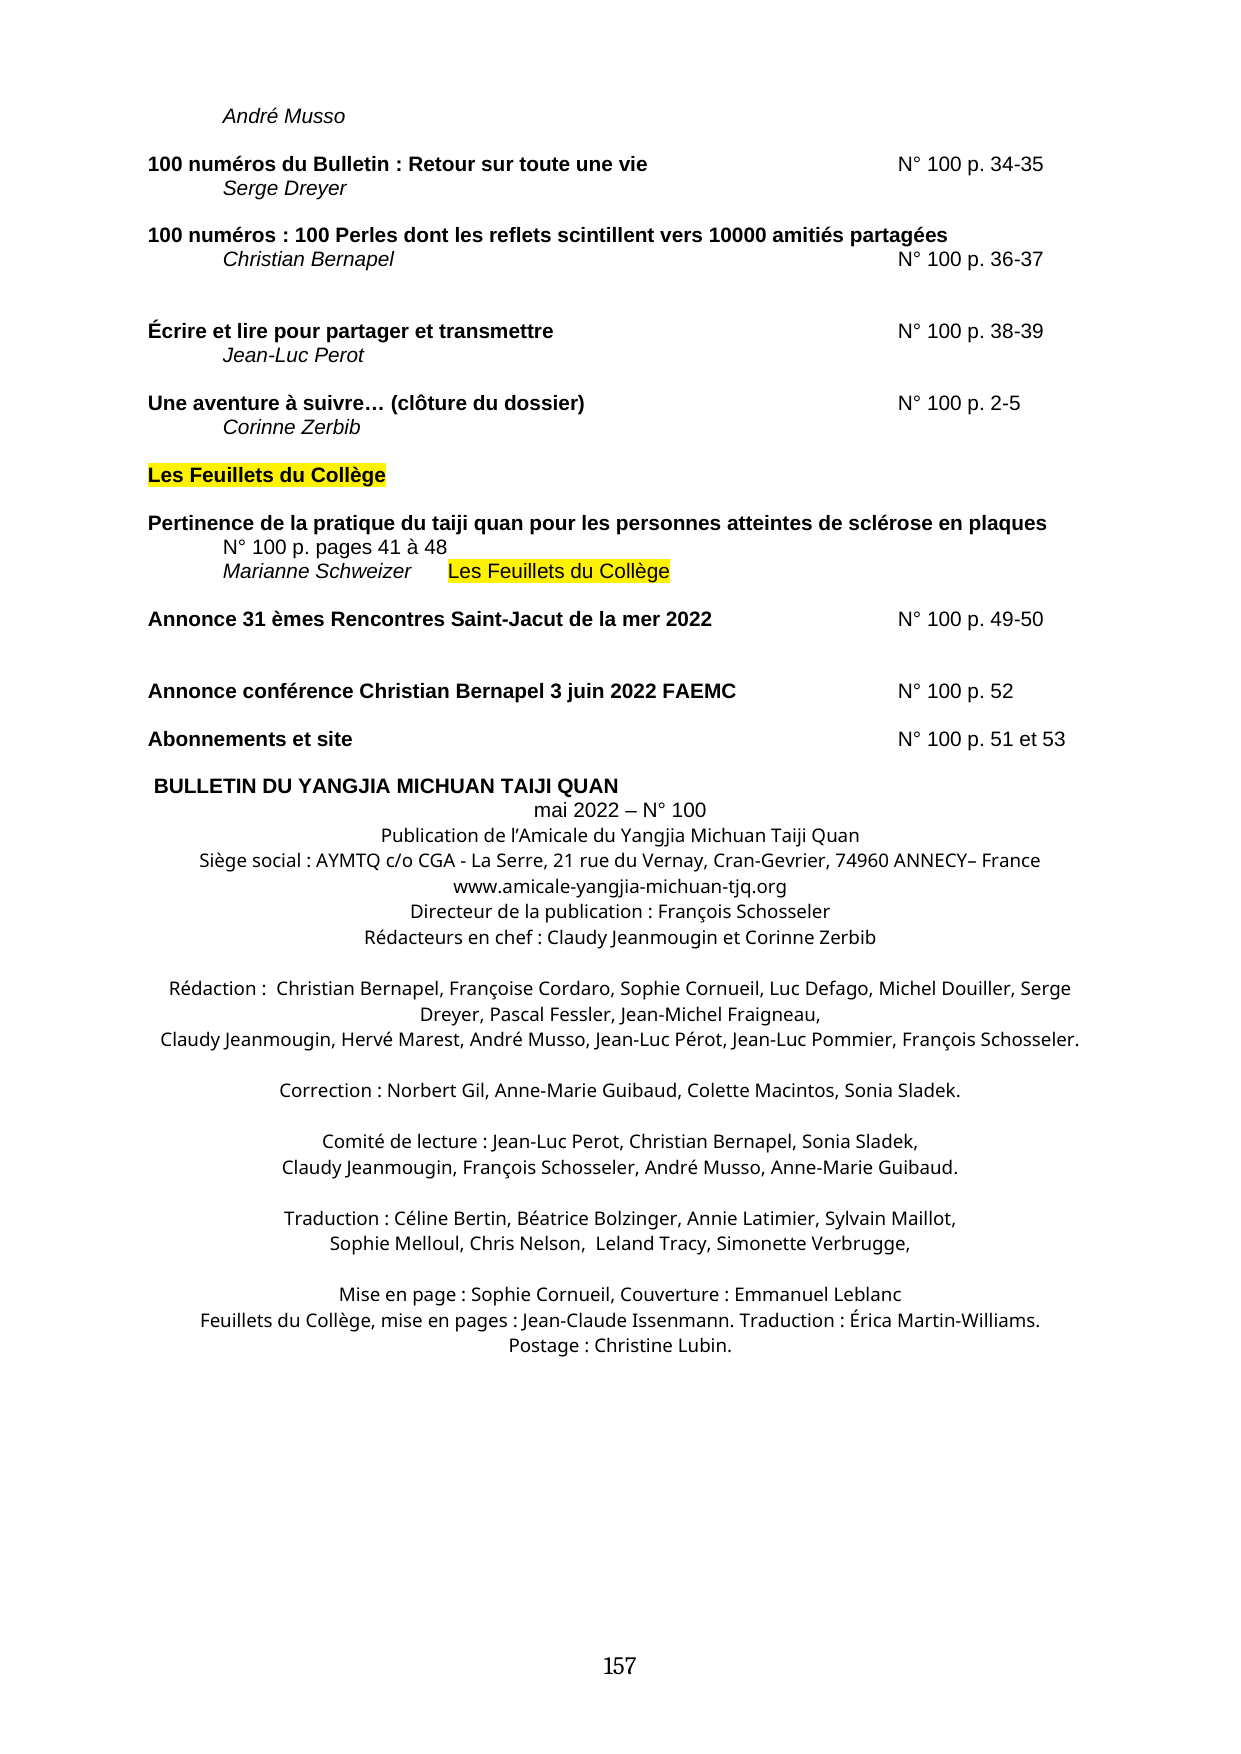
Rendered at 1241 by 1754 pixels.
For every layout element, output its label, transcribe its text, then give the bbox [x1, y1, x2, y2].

text Écrire et lire pour partager et transmettre N° 100 p. 38-39 [148, 319, 1093, 343]
text Sophie Melloul, Chris Nelson, Leland Tracy, Simonette Verbrugge, [148, 1231, 1093, 1256]
text 100 numéros : 100 Perles dont les reflets scintillent vers 10000 amitiés partagées Christian Bernapel N° 100 p. 36-37 [148, 223, 1093, 271]
text Publication de l’Amicale du Yangjia Michuan Taiji Quan [148, 822, 1093, 848]
text Traduction : Céline Bertin, Béatrice Bolzinger, Annie Latimier, Sylvain Maillot, [148, 1205, 1093, 1231]
text Les Feuillets du Collège [148, 463, 1093, 487]
text Claudy Jeanmougin, Hervé Marest, André Musso, Jean-Luc Pérot, Jean-Luc Pommier, François Schosseler. [148, 1026, 1093, 1052]
text Jean-Luc Perot [148, 343, 1093, 367]
text Rédaction : Christian Bernapel, Françoise Cordaro, Sophie Cornueil, Luc Defago, Michel Douiller, Serge Dreyer, Pascal Fessler, Jean-Michel Fraigneau, [148, 975, 1093, 1026]
text Postage : Christine Lubin. [148, 1333, 1093, 1358]
text Feuillets du Collège, mise en pages : Jean-Claude Issenmann. Traduction : Érica Martin-Williams. [148, 1307, 1093, 1333]
text www.amicale-yangjia-michuan-tjq.org [148, 873, 1093, 899]
text Claudy Jeanmougin, François Schosseler, André Musso, Anne-Marie Guibaud. [148, 1154, 1093, 1179]
text Annonce 31 èmes Rencontres Saint-Jacut de la mer 2022 N° 100 p. 49-50 [148, 607, 1093, 631]
text Corinne Zerbib [148, 415, 1093, 439]
text Siège social : AYMTQ c/o CGA - La Serre, 21 rue du Vernay, Cran-Gevrier, 74960 ANNECY– France [148, 848, 1093, 873]
text Correction : Norbert Gil, Anne-Marie Guibaud, Colette Macintos, Sonia Sladek. [148, 1077, 1093, 1103]
text mai 2022 – N° 100 [148, 798, 1093, 822]
text 100 numéros du Bulletin : Retour sur toute une vie N° 100 p. 34-35 [148, 151, 1093, 175]
text Directeur de la publication : François Schosseler [148, 899, 1093, 924]
text Annonce conférence Christian Bernapel 3 juin 2022 FAEMC N° 100 p. 52 [148, 678, 1093, 702]
text Pertinence de la pratique du taiji quan pour les personnes atteintes de sclérose en plaques N° 100 p. pages 41 à 48 [148, 511, 1093, 559]
text André Musso [148, 103, 1093, 127]
text Abonnements et site N° 100 p. 51 et 53 [148, 726, 1093, 750]
text Comité de lecture : Jean-Luc Perot, Christian Bernapel, Sonia Sladek, [148, 1128, 1093, 1154]
text Serge Dreyer [148, 175, 1093, 199]
text Une aventure à suivre… (clôture du dossier) N° 100 p. 2-5 [148, 391, 1093, 415]
text BULLETIN DU YANGJIA MICHUAN TAIJI QUAN [148, 774, 1093, 798]
text Marianne Schweizer Les Feuillets du Collège [148, 559, 1093, 583]
text Mise en page : Sophie Cornueil, Couverture : Emmanuel Leblanc [148, 1282, 1093, 1307]
text Rédacteurs en chef : Claudy Jeanmougin et Corinne Zerbib [148, 924, 1093, 950]
